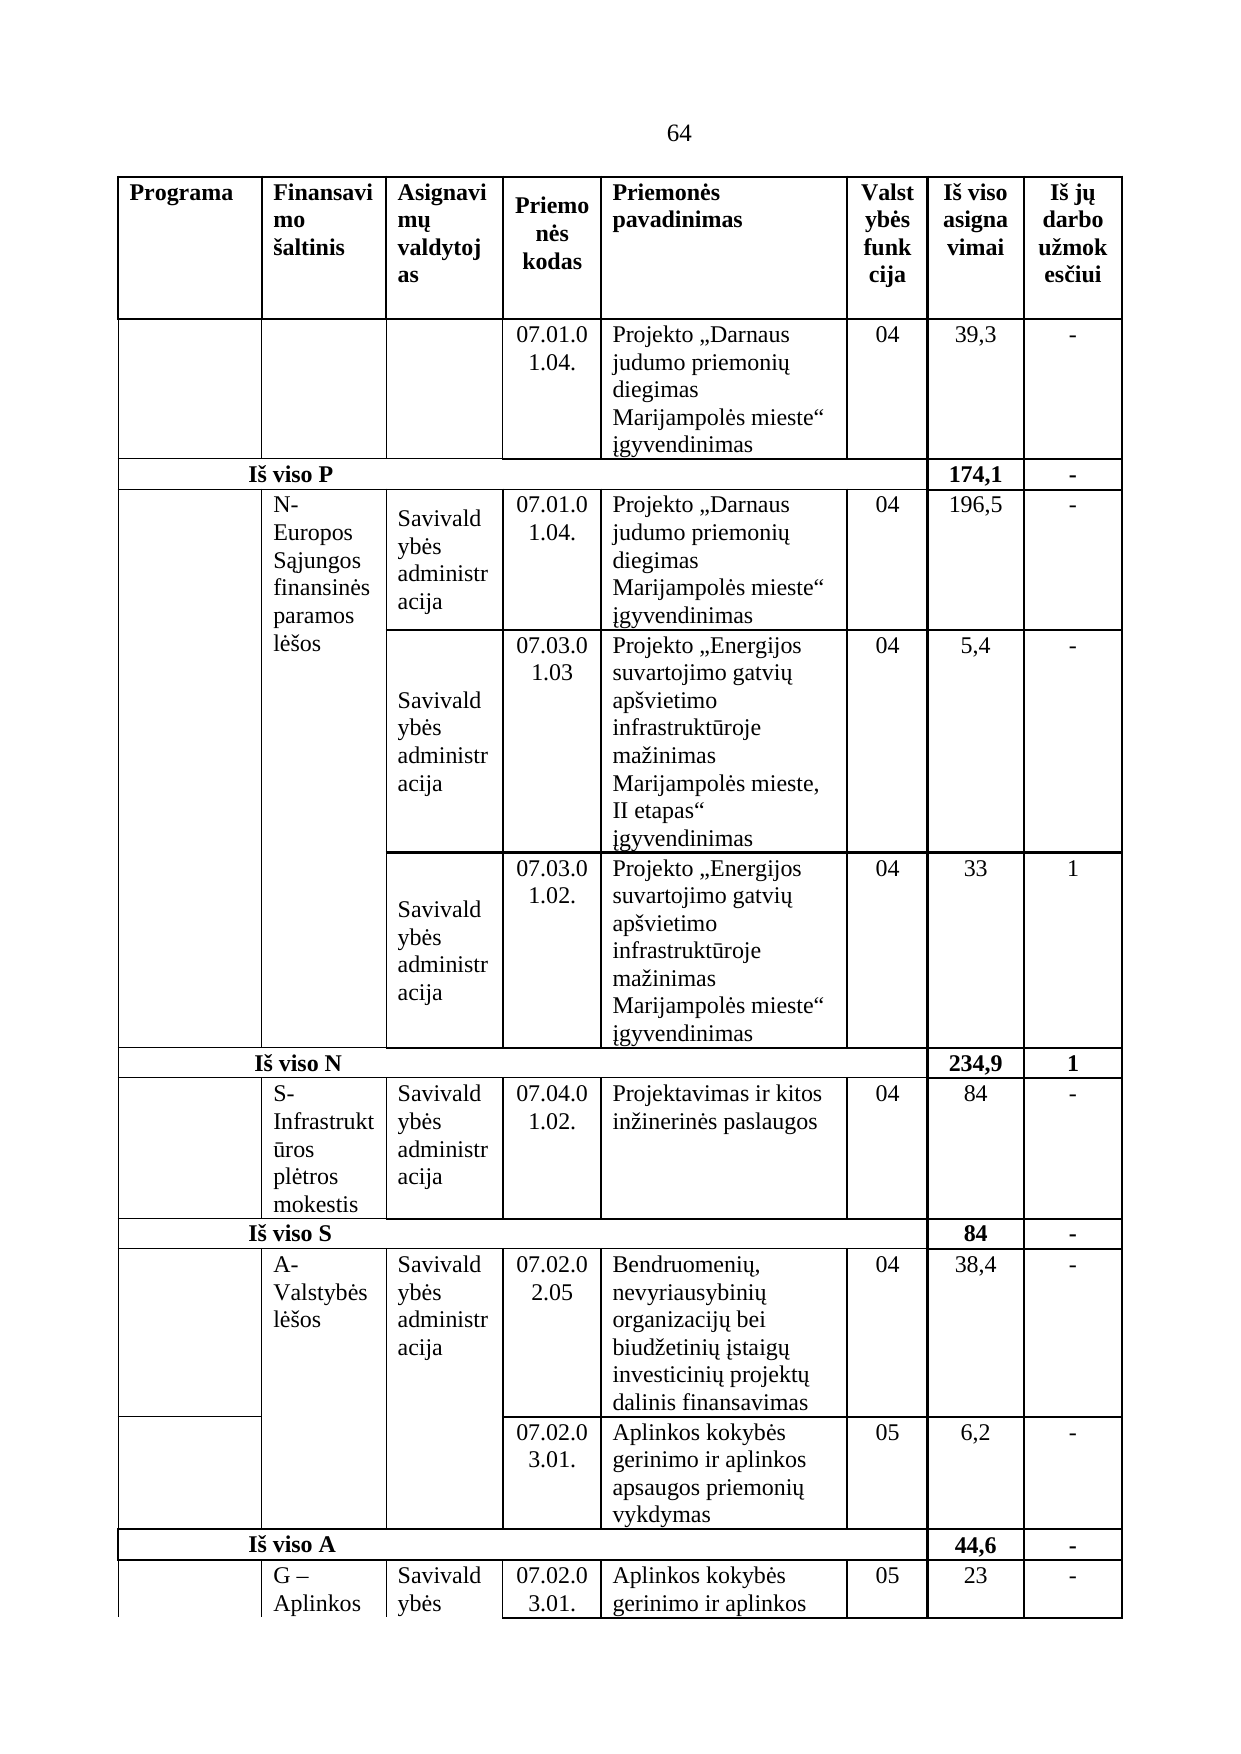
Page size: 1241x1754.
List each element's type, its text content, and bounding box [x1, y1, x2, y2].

table_cell [602, 288, 846, 318]
table_cell [119, 1078, 261, 1217]
table_cell - [1025, 320, 1121, 458]
table_cell Savivaldybės administracija [387, 631, 502, 851]
table_cell 07.04.01.02. [504, 1078, 600, 1217]
table_header Valstybės funkcija [848, 178, 926, 288]
table_cell [119, 490, 261, 1047]
table_cell 04 [848, 854, 926, 1047]
table_cell 04 [848, 320, 926, 458]
table_cell Bendruomenių, nevyriausybinių organizacijų bei biudžetinių įstaigų investicinių projektų dalinis finansavimas [602, 1249, 846, 1416]
table_header Iš jų darbo užmokesčiui [1025, 178, 1121, 318]
table_cell 1 [1025, 854, 1121, 1047]
table_cell Aplinkos kokybės gerinimo ir aplinkos [602, 1561, 846, 1617]
table_cell Iš viso N [119, 1048, 926, 1077]
table_cell 04 [848, 1249, 926, 1416]
table_cell Savivaldybės [387, 1561, 502, 1617]
table_cell - [1025, 1418, 1121, 1528]
table_header Finansavimo šaltinis [263, 178, 385, 288]
table_cell [119, 1417, 261, 1528]
table_cell 07.02.02.05 [504, 1249, 600, 1416]
table_cell 07.03.01.02. [504, 854, 600, 1047]
table_cell Aplinkos kokybės gerinimo ir aplinkos apsaugos priemonių vykdymas [602, 1418, 846, 1528]
table_cell 174,1 [929, 460, 1023, 488]
table_cell - [1025, 631, 1121, 851]
table_cell Iš viso S [119, 1219, 926, 1248]
table_cell 39,3 [929, 320, 1023, 458]
table_cell G – Aplinkos [262, 1561, 386, 1617]
table_cell N-Europos Sąjungos finansinės paramos lėšos [262, 490, 386, 1047]
table_cell [504, 288, 600, 318]
table_cell Iš viso A [119, 1530, 926, 1559]
table_cell [119, 1561, 261, 1617]
table_cell - [1025, 1530, 1121, 1559]
table_cell 234,9 [929, 1049, 1023, 1077]
table_cell Iš viso P [119, 459, 926, 488]
table_cell [119, 320, 261, 458]
table_cell - [1025, 1561, 1121, 1617]
table_cell 04 [848, 631, 926, 851]
table_cell Savivaldybės administracija [387, 1078, 502, 1217]
table_cell Savivaldybės administracija [387, 854, 502, 1047]
table_cell Projekto „Energijos suvartojimo gatvių apšvietimo infrastruktūroje mažinimas Marijampolės mieste“ įgyvendinimas [602, 854, 846, 1047]
table_header Programa [119, 178, 261, 288]
table_cell A- Valstybės lėšos [262, 1249, 386, 1528]
table_cell Projekto „Darnaus judumo priemonių diegimas Marijampolės mieste“ įgyvendinimas [602, 320, 846, 458]
table_cell 33 [929, 854, 1023, 1047]
table_cell Savivaldybės administracija [387, 490, 502, 628]
table_cell 23 [929, 1561, 1023, 1617]
table_cell - [1025, 1220, 1121, 1248]
table_cell Projektavimas ir kitos inžinerinės paslaugos [602, 1078, 846, 1217]
table_cell Projekto „Energijos suvartojimo gatvių apšvietimo infrastruktūroje mažinimas Marijampolės mieste, II etapas“ įgyvendinimas [602, 631, 846, 851]
table_cell 07.03.01.03 [504, 631, 600, 851]
table_cell [387, 320, 502, 458]
table_cell 07.01.01.04. [504, 490, 600, 628]
table_cell 07.02.03.01. [503, 1561, 600, 1617]
table_cell [262, 320, 386, 458]
table_cell 44,6 [929, 1530, 1023, 1559]
table_cell [119, 288, 261, 318]
table_cell 1 [1025, 1049, 1121, 1077]
table_header Priemonės kodas [504, 178, 600, 288]
table_cell 05 [848, 1418, 926, 1528]
table_cell 04 [848, 490, 926, 628]
table_cell [848, 288, 926, 318]
table_cell - [1025, 460, 1121, 488]
table_cell 6,2 [929, 1418, 1023, 1528]
table_cell [263, 288, 385, 318]
table_header Priemonės pavadinimas [602, 178, 846, 288]
table_cell 5,4 [929, 631, 1023, 851]
table_cell 04 [848, 1078, 926, 1217]
table_cell 196,5 [929, 491, 1023, 628]
table_cell Savivaldybės administracija [387, 1249, 502, 1528]
table_cell Projekto „Darnaus judumo priemonių diegimas Marijampolės mieste“ įgyvendinimas [602, 490, 846, 628]
table_cell [119, 1249, 261, 1416]
table_header Iš viso asignavimai [929, 178, 1023, 318]
table_cell 84 [929, 1220, 1023, 1248]
table_header Asignavimų valdytojas [387, 178, 502, 288]
table_cell 38,4 [929, 1250, 1023, 1416]
table_cell 84 [929, 1079, 1023, 1217]
table_cell [387, 288, 502, 318]
table_cell 05 [848, 1561, 926, 1617]
table_cell S-Infrastruktūros plėtros mokestis [262, 1078, 386, 1217]
table_cell 07.02.03.01. [504, 1418, 600, 1528]
table_cell - [1025, 1250, 1121, 1416]
table_cell - [1025, 1079, 1121, 1217]
table_cell 07.01.01.04. [503, 320, 600, 458]
table_cell - [1025, 491, 1121, 628]
